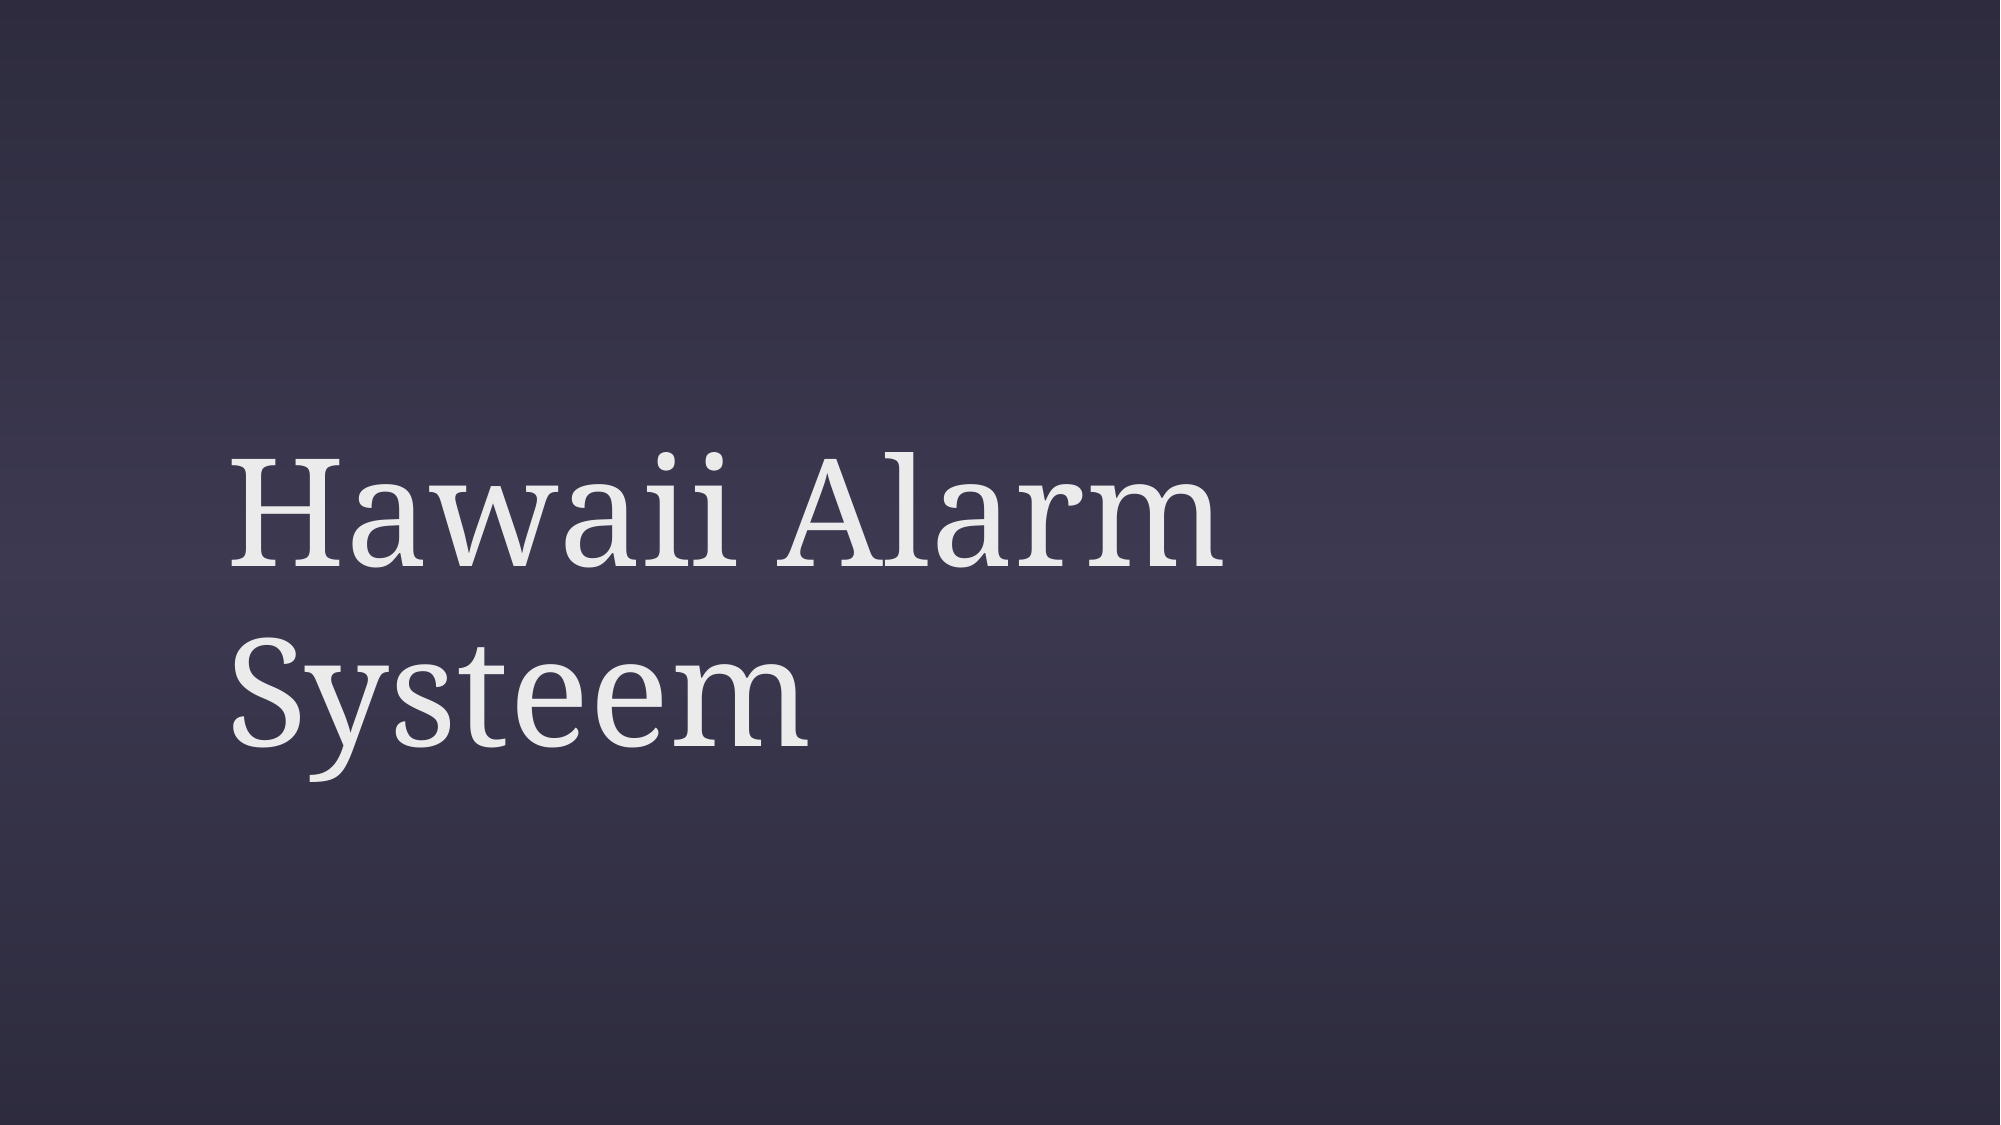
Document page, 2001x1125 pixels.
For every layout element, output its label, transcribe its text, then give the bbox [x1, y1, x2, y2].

title Hawaii Alarm Systeem [211, 237, 1659, 784]
